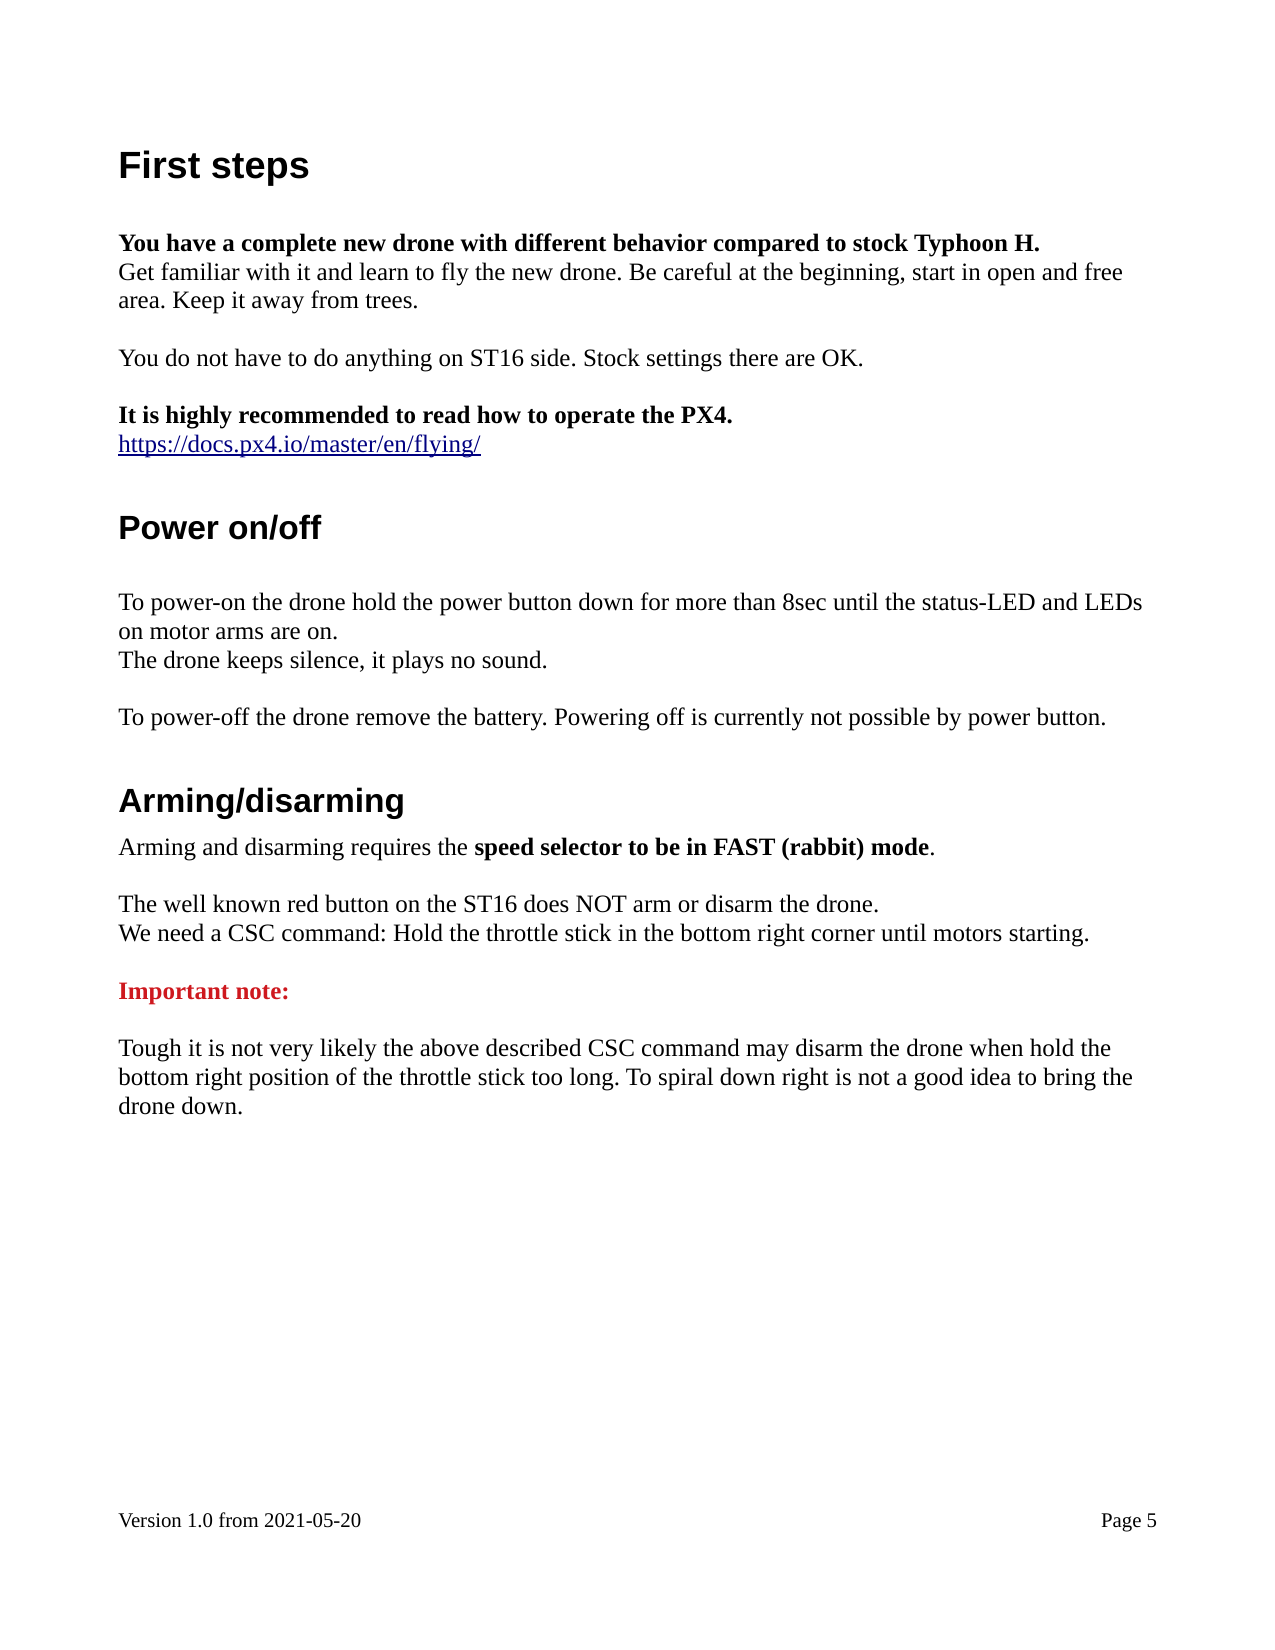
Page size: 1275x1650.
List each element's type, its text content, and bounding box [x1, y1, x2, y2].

text It is highly recommended to read how to operate the PX4. [118, 401, 1157, 429]
subtitle Arming/disarming [118, 781, 1157, 819]
text https://docs.px4.io/master/en/flying/ [118, 429, 1157, 458]
text To power-on the drone hold the power button down for more than 8sec until the status-LED and LEDs on motor arms are on. [118, 587, 1157, 645]
text You do not have to do anything on ST16 side. Stock settings there are OK. [118, 343, 1157, 372]
subtitle First steps [118, 143, 1157, 187]
text Arming and disarming requires the speed selector to be in FAST (rabbit) mode. [118, 832, 1157, 861]
text We need a CSC command: Hold the throttle stick in the bottom right corner until motors starting. [118, 918, 1157, 947]
text Important note: [118, 976, 1157, 1004]
text The drone keeps silence, it plays no sound. [118, 645, 1157, 674]
text You have a complete new drone with different behavior compared to stock Typhoon H. [118, 228, 1157, 257]
subtitle Power on/off [118, 508, 1157, 546]
text Tough it is not very likely the above described CSC command may disarm the drone when hold the bottom right position of the throttle stick too long. To spiral down right is not a good idea to bring the drone down. [118, 1033, 1157, 1148]
text Get familiar with it and learn to fly the new drone. Be careful at the beginning, start in open and free area. Keep it away from trees. [118, 257, 1157, 314]
text The well known red button on the ST16 does NOT arm or disarm the drone. [118, 889, 1157, 918]
text To power-off the drone remove the battery. Powering off is currently not possible by power button. [118, 674, 1157, 731]
